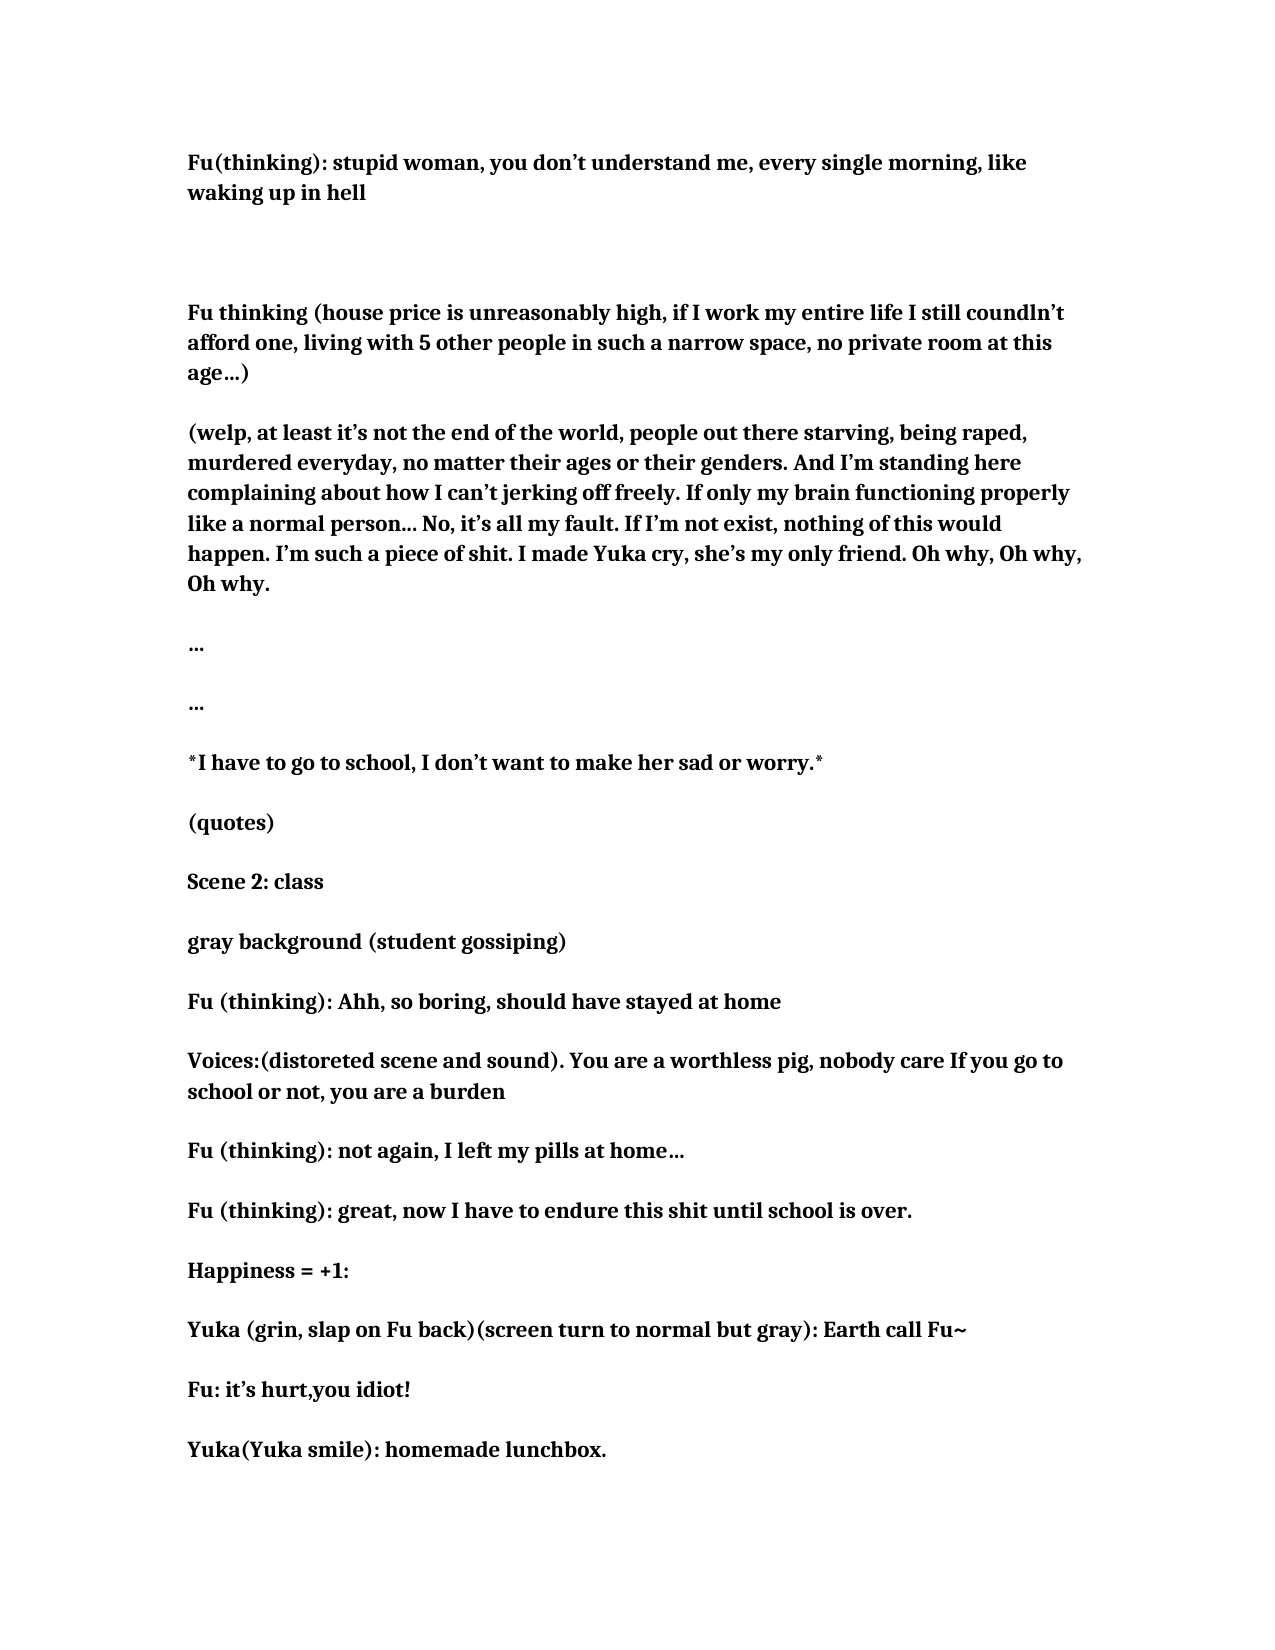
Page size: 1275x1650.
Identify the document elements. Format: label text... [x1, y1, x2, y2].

text Fu (thinking): not again, I left my pills at home… [187, 1138, 1087, 1164]
text Fu (thinking): Ahh, so boring, should have stayed at home [187, 988, 1087, 1015]
text gray background (student gossiping) [187, 929, 1087, 955]
text Fu (thinking): great, now I have to endure this shit until school is over. [187, 1198, 1087, 1224]
text Scene 2: class [187, 869, 1087, 896]
text Yuka(Yuka smile): homemade lunchbox. [187, 1437, 1087, 1463]
text Fu: it’s hurt,you idiot! [187, 1377, 1087, 1403]
text Fu(thinking): stupid woman, you don’t understand me, every single morning, like waking up in hell [187, 150, 1087, 207]
text … [187, 630, 1087, 657]
text (welp, at least it’s not the end of the world, people out there starving, being raped, murdered everyday, no matter their ages or their genders. And I’m standing here complaining about how I can’t jerking off freely. If only my brain functioning properly like a normal person... No, it’s all my fault. If I’m not exist, nothing of this would happen. I’m such a piece of shit. I made Yuka cry, she’s my only friend. Oh why, Oh why, Oh why. [187, 420, 1087, 597]
text Yuka (grin, slap on Fu back)(screen turn to normal but gray): Earth call Fu~ [187, 1317, 1087, 1343]
text … [187, 690, 1087, 716]
text *I have to go to school, I don’t want to make her sad or worry.* [187, 750, 1087, 776]
text Happiness = +1: [187, 1257, 1087, 1284]
text (quotes) [187, 809, 1087, 836]
text Voices:(distoreted scene and sound). You are a worthless pig, nobody care If you go to school or not, you are a burden [187, 1048, 1087, 1105]
text Fu thinking (house price is unreasonably high, if I work my entire life I still coundln’t afford one, living with 5 other people in such a narrow space, no private room at this age…) [187, 299, 1087, 386]
